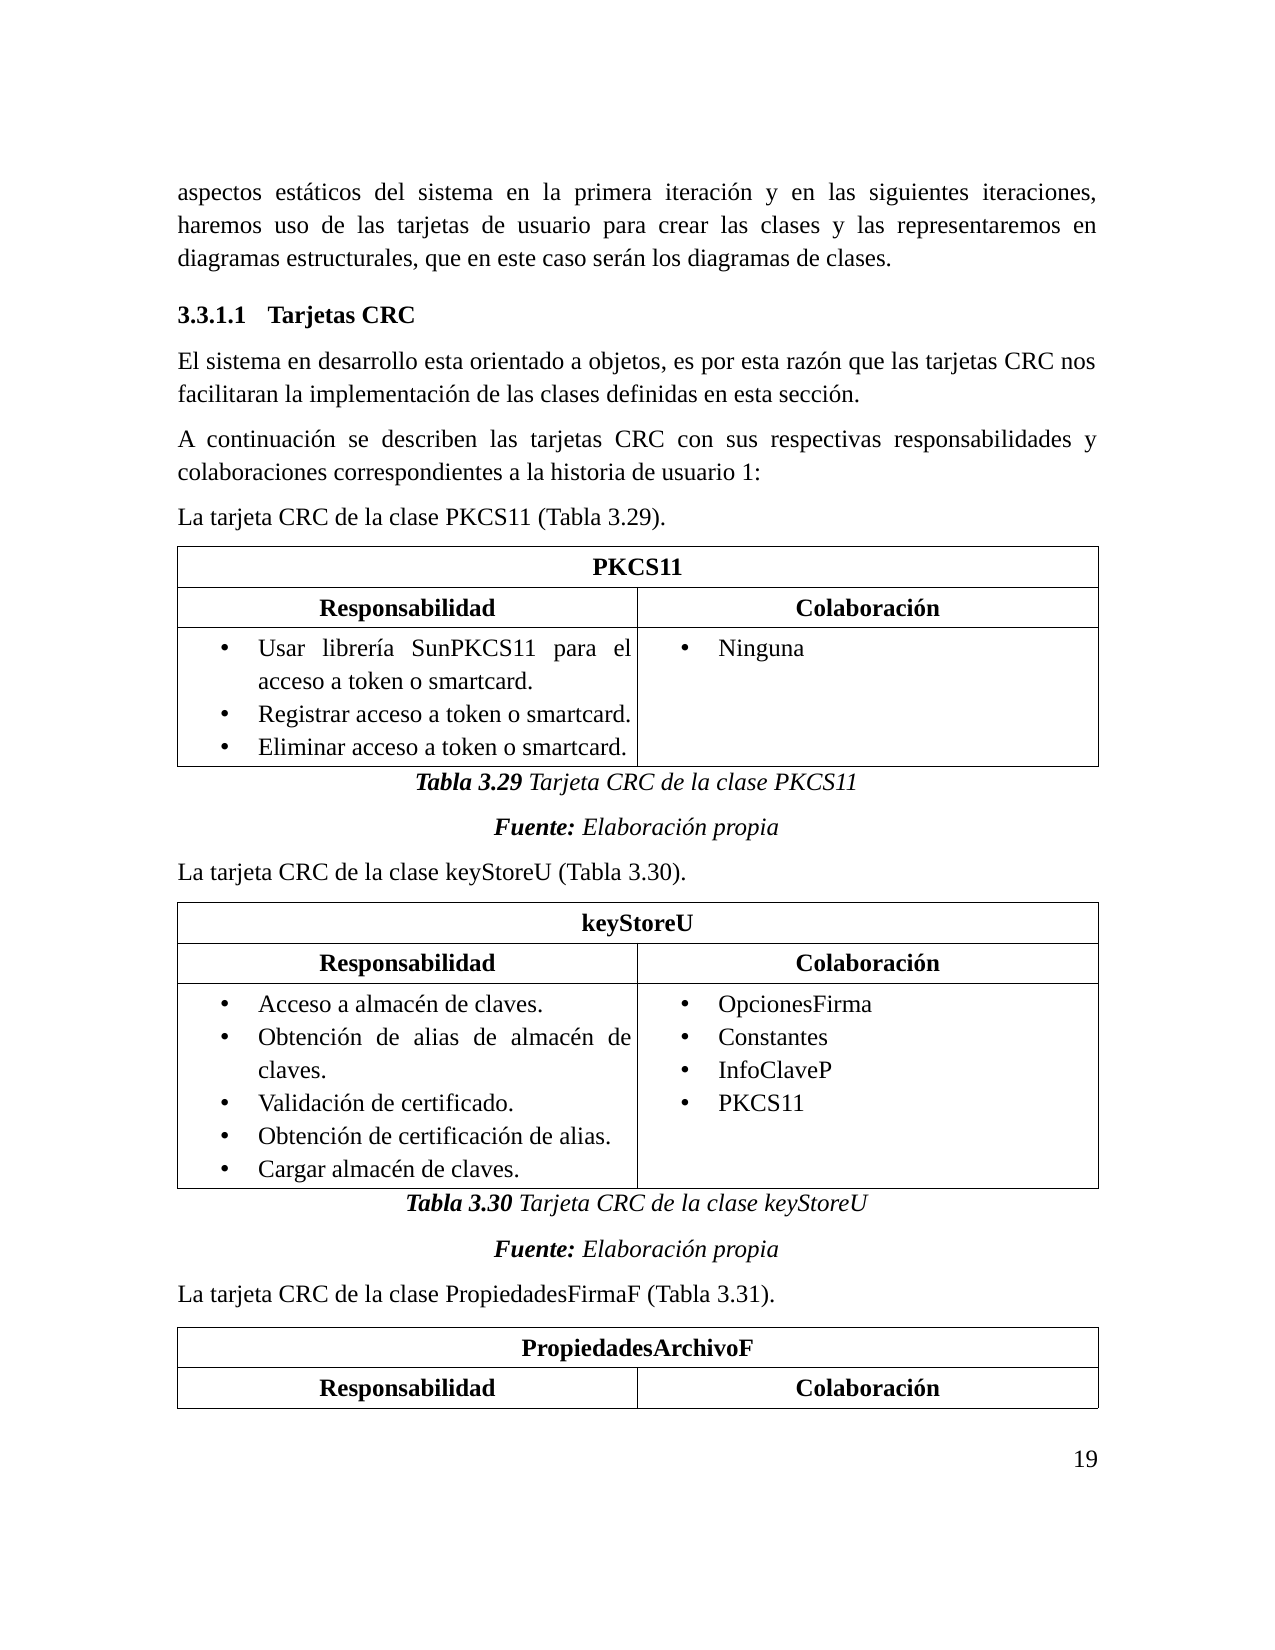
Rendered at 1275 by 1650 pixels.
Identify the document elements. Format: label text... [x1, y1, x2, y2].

text La tarjeta CRC de la clase keyStoreU (Tabla 3.30). [177, 857, 1098, 886]
table_cell Usar librería SunPKCS11 para el acceso a token o smartcard. Registrar acceso a token o smartcard. Eliminar acceso a token o smartcard. [178, 628, 637, 766]
text La tarjeta CRC de la clase PKCS11 (Tabla 3.29). [177, 502, 1098, 530]
table_cell Colaboración [638, 944, 1098, 983]
text aspectos estáticos del sistema en la primera iteración y en las siguientes iteraciones, haremos uso de las tarjetas de usuario para crear las clases y las representaremos en diagramas estructurales, que en este caso serán los diagramas de clases. [177, 177, 1098, 272]
table_cell OpcionesFirma Constantes InfoClaveP PKCS11 [638, 984, 1098, 1188]
subtitle Tarjetas CRC [177, 301, 1098, 329]
text El sistema en desarrollo esta orientado a objetos, es por esta razón que las tarjetas CRC nos facilitaran la implementación de las clases definidas en esta sección. [177, 346, 1098, 408]
text Fuente: Elaboración propia [177, 1234, 1098, 1262]
table_header PropiedadesArchivoF [178, 1328, 1098, 1367]
text La tarjeta CRC de la clase PropiedadesFirmaF (Tabla 3.31). [177, 1279, 1098, 1308]
text Tabla 3.30 Tarjeta CRC de la clase keyStoreU [177, 1189, 1098, 1217]
text Tabla 3.29 Tarjeta CRC de la clase PKCS11 [177, 767, 1098, 795]
table_cell Responsabilidad [178, 1368, 637, 1407]
table_cell Ninguna [638, 628, 1098, 766]
table_cell Colaboración [638, 588, 1098, 627]
text A continuación se describen las tarjetas CRC con sus respectivas responsabilidades y colaboraciones correspondientes a la historia de usuario 1: [177, 424, 1098, 486]
table_cell Responsabilidad [178, 944, 637, 983]
table_cell Acceso a almacén de claves. Obtención de alias de almacén de claves. Validación de certificado. Obtención de certificación de alias. Cargar almacén de claves. [178, 984, 637, 1188]
table_header keyStoreU [178, 903, 1098, 942]
table_cell Responsabilidad [178, 588, 637, 627]
table_header PKCS11 [178, 547, 1098, 587]
table_cell Colaboración [638, 1368, 1098, 1407]
text Fuente: Elaboración propia [177, 812, 1098, 841]
